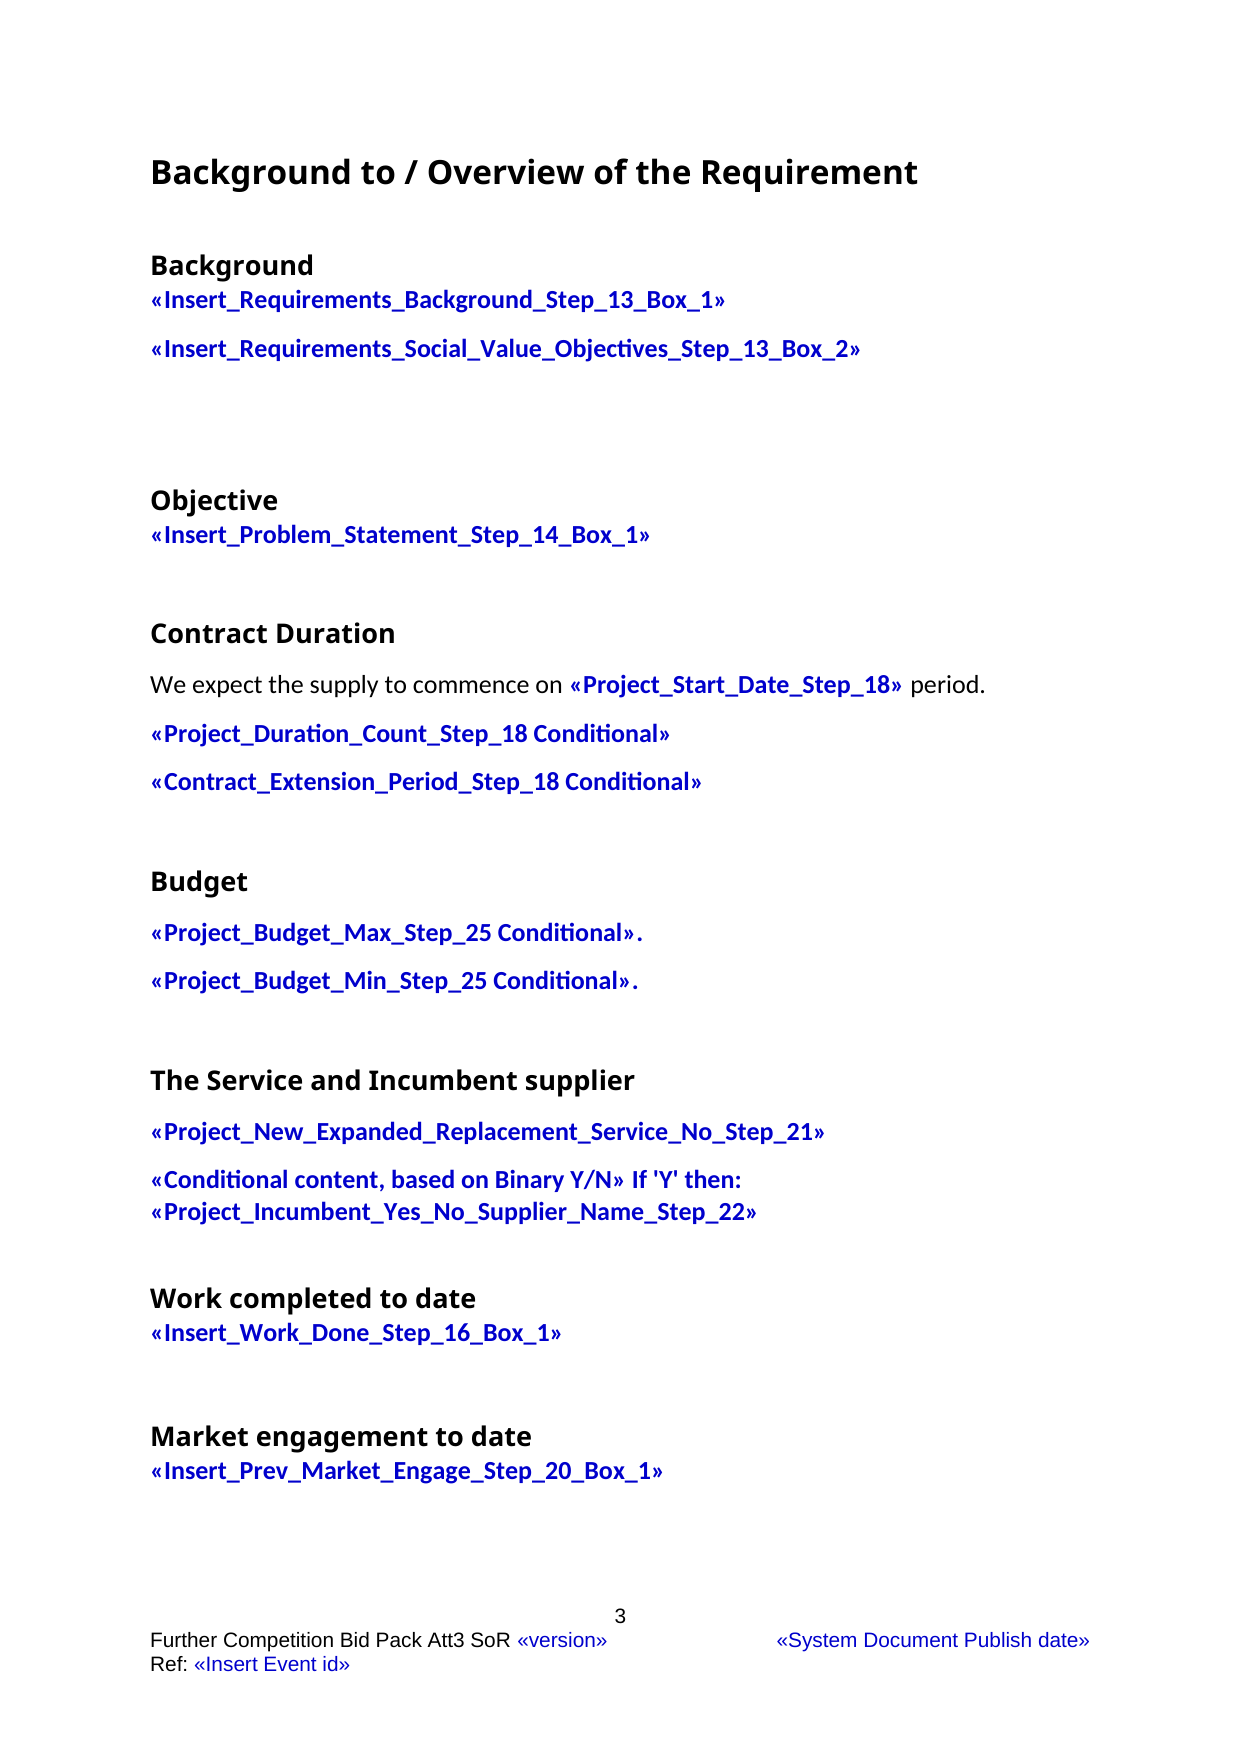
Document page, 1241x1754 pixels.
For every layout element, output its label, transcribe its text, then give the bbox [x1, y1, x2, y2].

text Budget [150, 862, 1090, 899]
subtitle Background [150, 246, 1090, 283]
text «Insert_Work_Done_Step_16_Box_1» [150, 1316, 1090, 1348]
text We expect the supply to commence on «Project_Start_Date_Step_18» period. [150, 668, 1090, 700]
text «Project_Duration_Count_Step_18 Conditional» [150, 717, 1090, 749]
text The Service and Incumbent supplier [150, 1061, 1090, 1098]
subtitle Work completed to date [150, 1279, 1090, 1316]
subtitle Objective [150, 481, 1090, 518]
subtitle Market engagement to date [150, 1417, 1090, 1454]
text «Contract_Extension_Period_Step_18 Conditional» [150, 765, 1090, 797]
text «Project_Budget_Min_Step_25 Conditional». [150, 964, 1090, 996]
subtitle Background to / Overview of the Requirement [150, 148, 1090, 194]
text «Conditional content, based on Binary Y/N» If 'Y' then: «Project_Incumbent_Yes_No_Supplier_Name_Step_22» [150, 1163, 1090, 1258]
text «Insert_Requirements_Background_Step_13_Box_1» [150, 283, 1090, 315]
text «Insert_Requirements_Social_Value_Objectives_Step_13_Box_2» [150, 332, 1090, 363]
text «Project_New_Expanded_Replacement_Service_No_Step_21» [150, 1115, 1090, 1146]
text «Insert_Prev_Market_Engage_Step_20_Box_1» [150, 1454, 1090, 1486]
text «Project_Budget_Max_Step_25 Conditional». [150, 916, 1090, 948]
text Contract Duration [150, 615, 1090, 652]
text «Insert_Problem_Statement_Step_14_Box_1» [150, 518, 1090, 550]
